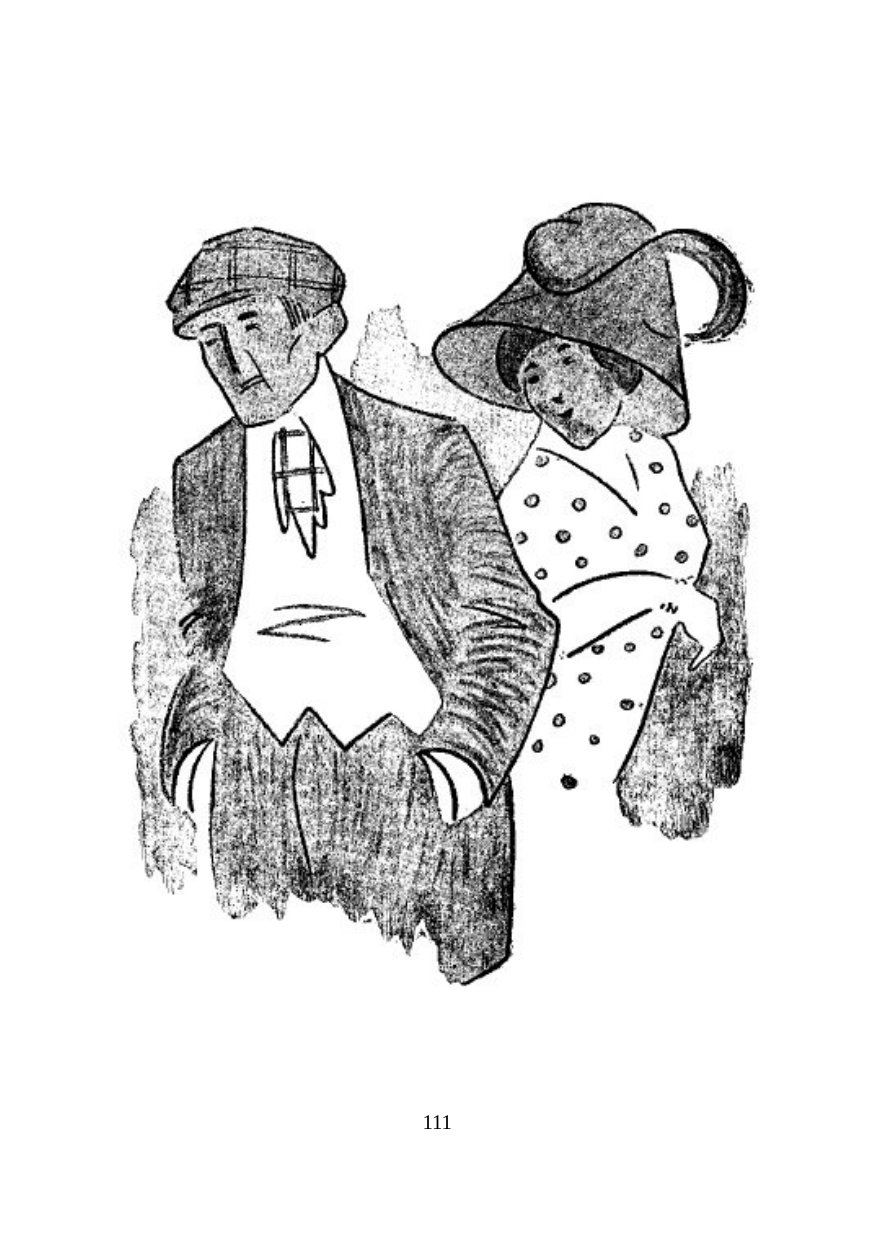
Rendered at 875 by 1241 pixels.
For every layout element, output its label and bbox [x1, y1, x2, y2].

picture [106, 191, 768, 996]
